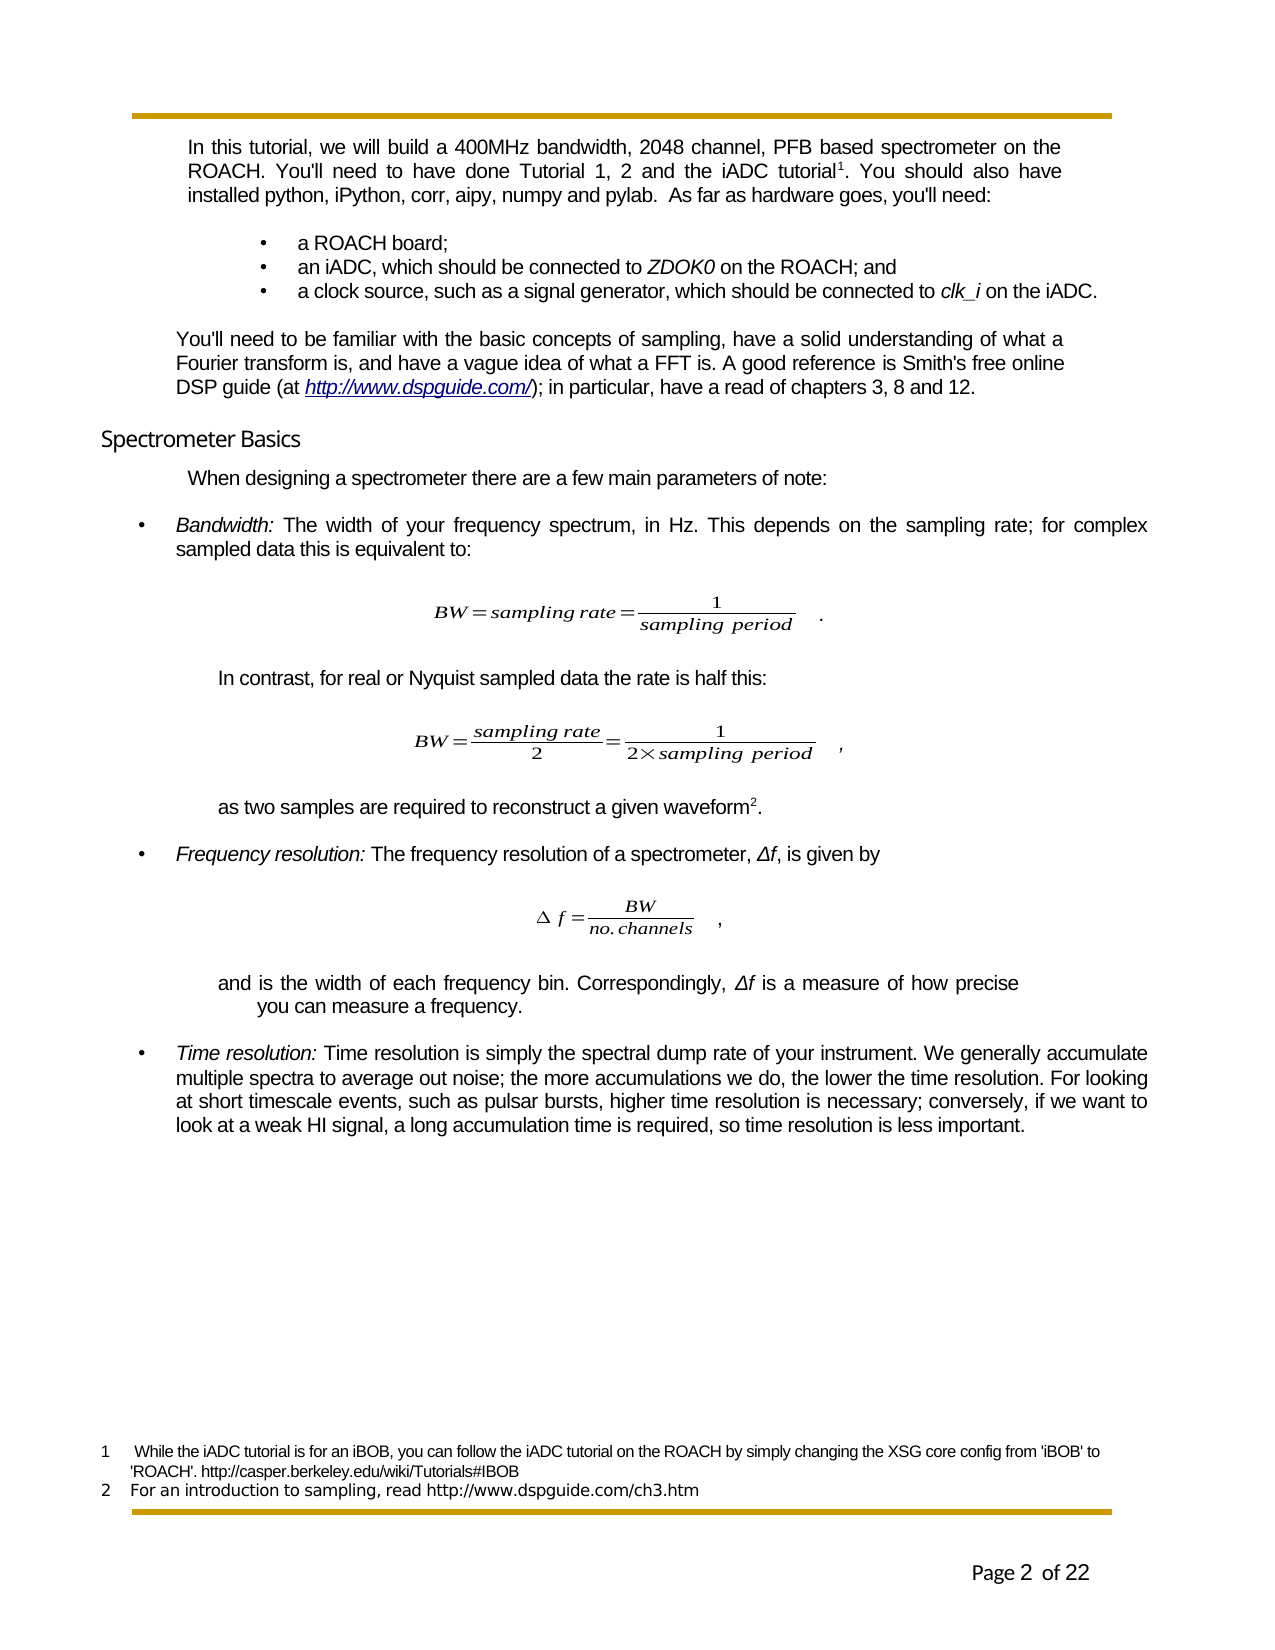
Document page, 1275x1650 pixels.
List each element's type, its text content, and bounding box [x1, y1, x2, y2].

list Time resolution: Time resolution is simply the spectral dump rate of your instrument. We generally accumulate multiple spectra to average out noise; the more accumulations we do, the lower the time resolution. For looking at short timescale events, such as pulsar bursts, higher time resolution is necessary; conversely, if we want to look at a weak HI signal, a long accumulation time is required, so time resolution is less important. [138, 1041, 1149, 1137]
text , [839, 713, 1019, 772]
text For an introduction to sampling, read http://www.dspguide.com/ch3.htm [101, 1481, 1149, 1500]
list an iADC, which should be connected to ZDOK0 on the ROACH; and [260, 254, 1149, 279]
text You'll need to be familiar with the basic concepts of sampling, have a solid understanding of what a Fourier transform is, and have a vague idea of what a FFT is. A good reference is Smith's free online DSP guide (at http://www.dspguide.com/); in particular, have a read of chapters 3, 8 and 12. [176, 327, 1065, 398]
text as two samples are required to reconstruct a given waveform. [218, 795, 1019, 819]
list Bandwidth: The width of your frequency spectrum, in Hz. This depends on the sampling rate; for complex sampled data this is equivalent to: [138, 513, 1149, 561]
text and is the width of each frequency bin. Correspondingly, Δf is a measure of how precise you can measure a frequency. [218, 970, 1019, 1018]
text , [717, 888, 1019, 947]
text . [819, 584, 1019, 643]
text While the iADC tutorial is for an iBOB, you can follow the iADC tutorial on the ROACH by simply changing the XSG core config from 'iBOB' to 'ROACH'. http://casper.berkeley.edu/wiki/Tutorials#IBOB [101, 1442, 1149, 1481]
text In contrast, for real or Nyquist sampled data the rate is half this: [218, 666, 1019, 690]
list a clock source, such as a signal generator, which should be connected to clk_i on the iADC. [260, 279, 1149, 303]
list a ROACH board; [260, 231, 1149, 254]
text [218, 584, 410, 643]
text When designing a spectrometer there are a few main parameters of note: [187, 466, 1062, 490]
list Frequency resolution: The frequency resolution of a spectrometer, Δf, is given by [138, 842, 1149, 866]
subtitle Spectrometer Basics [101, 422, 1062, 454]
text [218, 888, 514, 947]
text [218, 713, 390, 772]
text In this tutorial, we will build a 400MHz bandwidth, 2048 channel, PFB based spectrometer on the ROACH. You'll need to have done Tutorial 1, 2 and the iADC tutorial. You should also have installed python, iPython, corr, aipy, numpy and pylab. As far as hardware goes, you'll need: [187, 135, 1062, 207]
